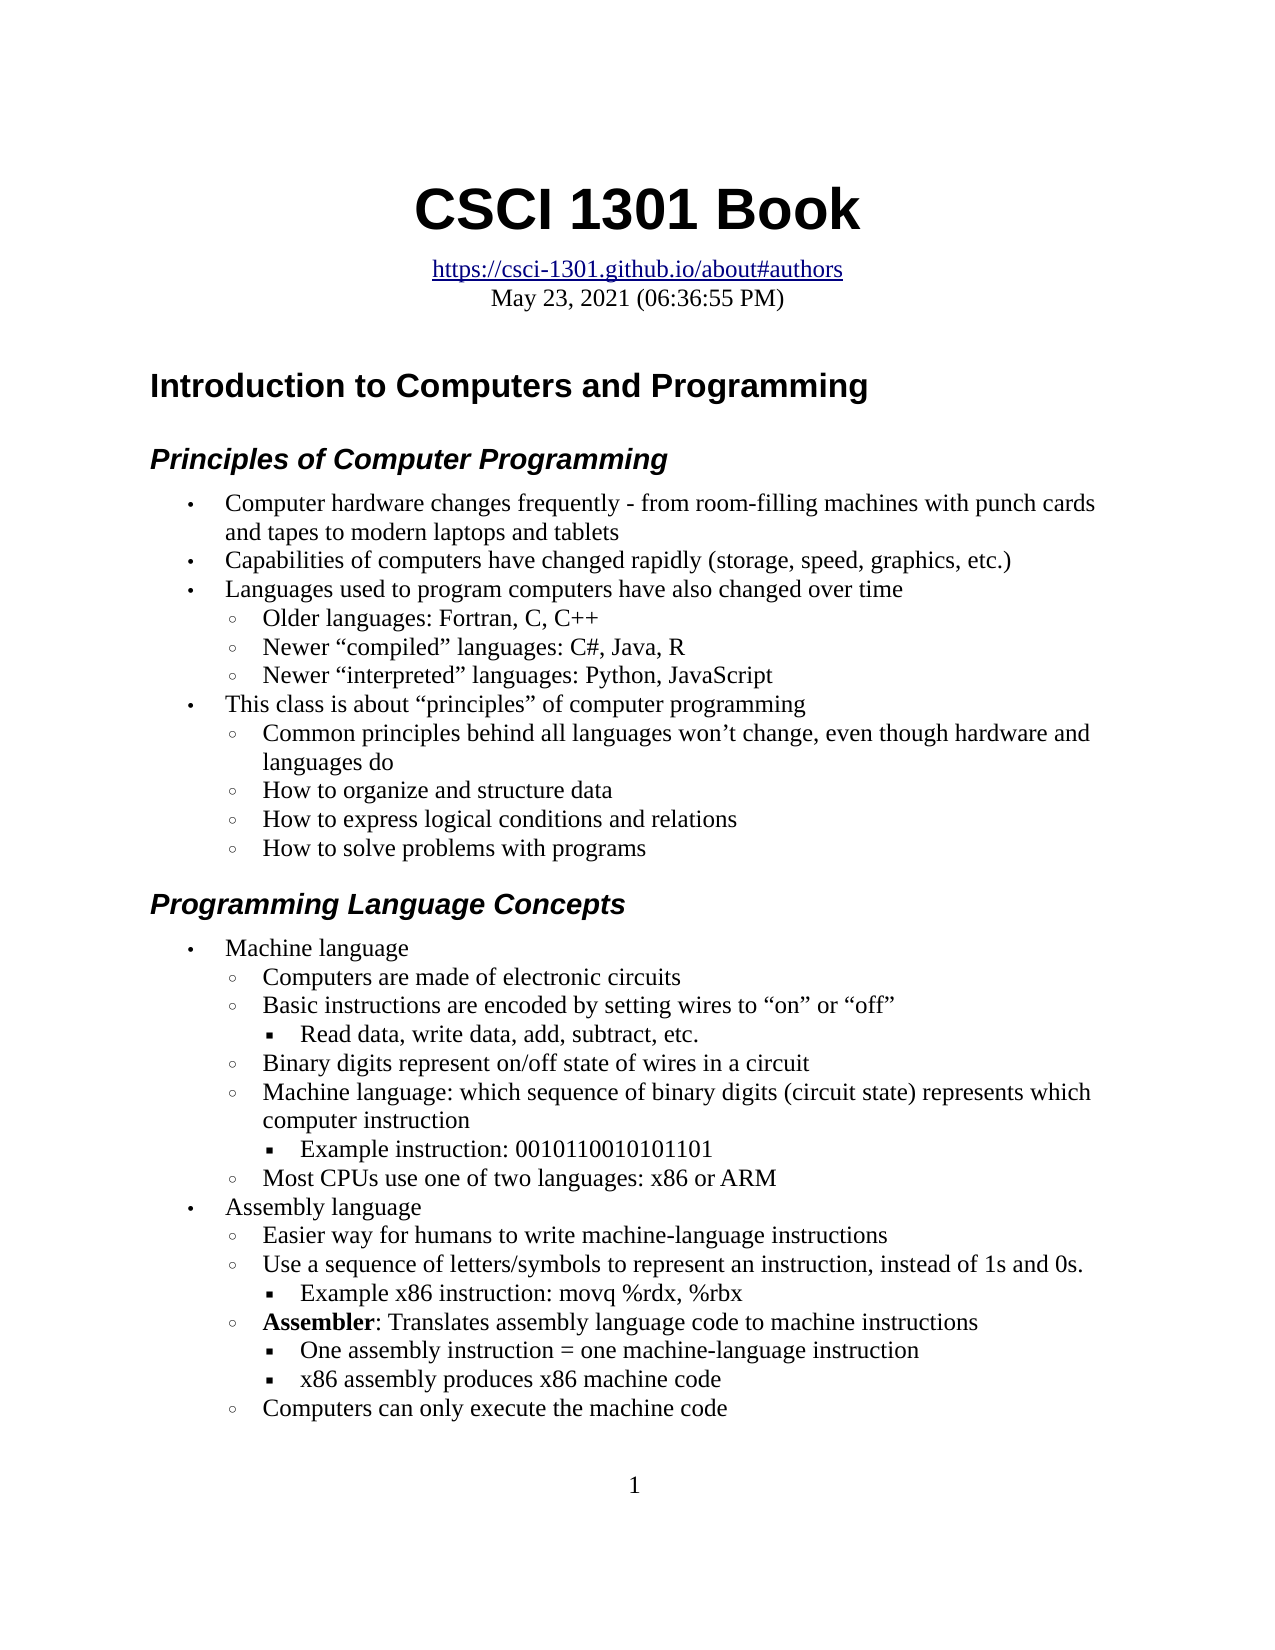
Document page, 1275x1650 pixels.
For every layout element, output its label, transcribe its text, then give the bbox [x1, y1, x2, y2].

subtitle Introduction to Computers and Programming [150, 366, 1125, 404]
list Computers are made of electronic circuits [225, 962, 1125, 990]
list How to organize and structure data [225, 776, 1125, 804]
list x86 assembly produces x86 machine code [262, 1364, 1125, 1393]
list Read data, write data, add, subtract, etc. [262, 1019, 1125, 1048]
subtitle Principles of Computer Programming [150, 442, 1125, 476]
list How to express logical conditions and relations [225, 804, 1125, 833]
list Easier way for humans to write machine-language instructions [225, 1220, 1125, 1249]
list Newer “compiled” languages: C#, Java, R [225, 632, 1125, 661]
list Common principles behind all languages won’t change, even though hardware and languages do [225, 718, 1125, 776]
list Computer hardware changes frequently - from room-filling machines with punch cards and tapes to modern laptops and tablets [187, 488, 1125, 546]
subtitle Programming Language Concepts [150, 887, 1125, 920]
list Machine language [187, 933, 1125, 962]
list This class is about “principles” of computer programming [187, 689, 1125, 718]
list Assembly language [187, 1192, 1125, 1220]
list How to solve problems with programs [225, 833, 1125, 862]
list Older languages: Fortran, C, C++ [225, 603, 1125, 632]
list Use a sequence of letters/symbols to represent an instruction, instead of 1s and 0s. [225, 1249, 1125, 1278]
title CSCI 1301 Book [150, 175, 1125, 242]
list Assembler: Translates assembly language code to machine instructions [225, 1307, 1125, 1335]
list Newer “interpreted” languages: Python, JavaScript [225, 661, 1125, 689]
list Languages used to program computers have also changed over time [187, 574, 1125, 603]
list Capabilities of computers have changed rapidly (storage, speed, graphics, etc.) [187, 546, 1125, 574]
list One assembly instruction = one machine-language instruction [262, 1335, 1125, 1364]
list Most CPUs use one of two languages: x86 or ARM [225, 1163, 1125, 1192]
list Binary digits represent on/off state of wires in a circuit [225, 1048, 1125, 1077]
text May 23, 2021 (06:36:55 PM) [150, 283, 1125, 312]
text https://csci-1301.github.io/about#authors [150, 254, 1125, 283]
list Basic instructions are encoded by setting wires to “on” or “off” [225, 990, 1125, 1019]
list Machine language: which sequence of binary digits (circuit state) represents which computer instruction [225, 1077, 1125, 1134]
list Computers can only execute the machine code [225, 1393, 1125, 1422]
list Example x86 instruction: movq %rdx, %rbx [262, 1278, 1125, 1307]
list Example instruction: 0010110010101101 [262, 1134, 1125, 1163]
